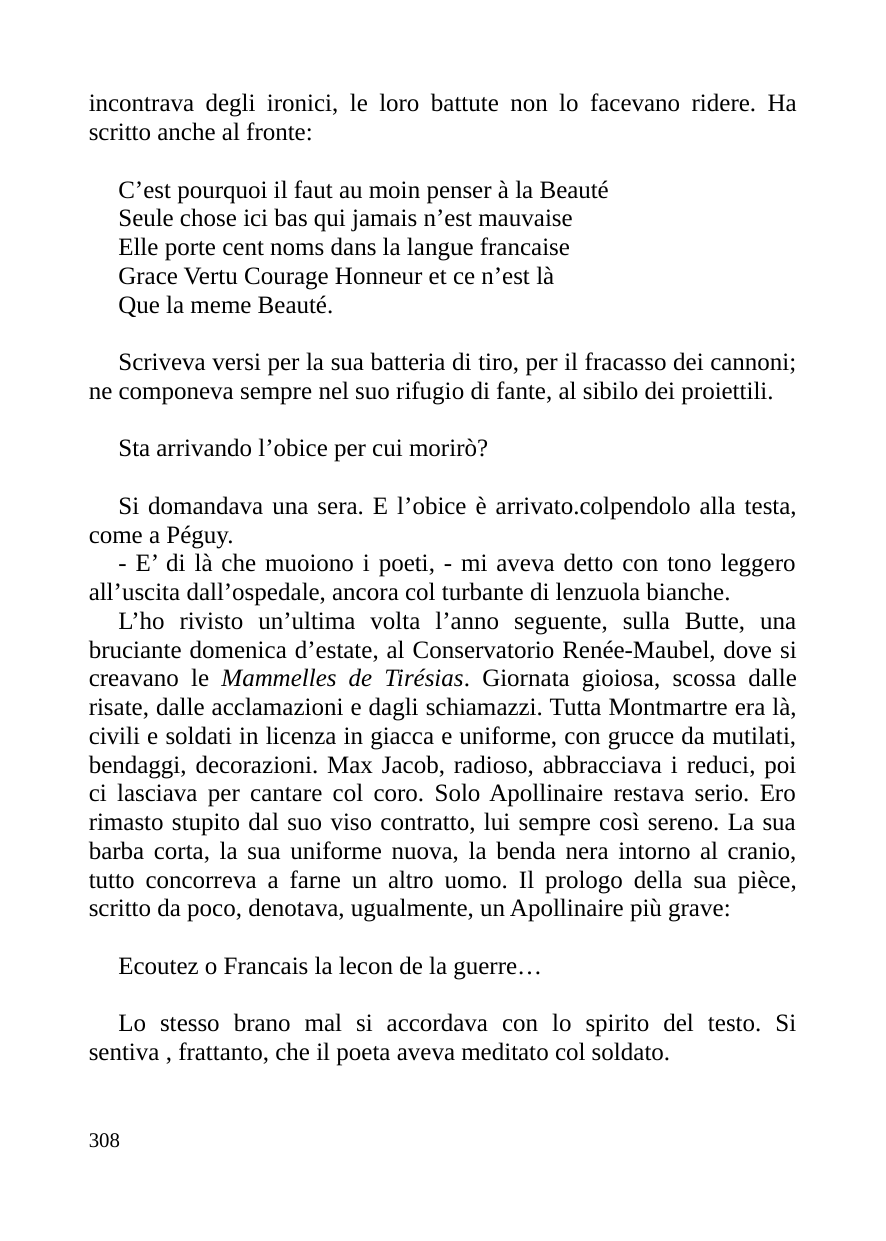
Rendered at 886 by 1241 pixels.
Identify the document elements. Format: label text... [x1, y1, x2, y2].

text Que la meme Beauté. [88, 290, 797, 318]
text C’est pourquoi il faut au moin penser à la Beauté [88, 175, 797, 203]
text Grace Vertu Courage Honneur et ce n’est là [88, 261, 797, 290]
text Scriveva versi per la sua batteria di tiro, per il fracasso dei cannoni; ne componeva sempre nel suo rifugio di fante, al sibilo dei proiettili. [88, 347, 797, 405]
text L’ho rivisto un’ultima volta l’anno seguente, sulla Butte, una bruciante domenica d’estate, al Conservatorio Renée-Maubel, dove si creavano le Mammelles de Tirésias. Giornata gioiosa, scossa dalle risate, dalle acclamazioni e dagli schiamazzi. Tutta Montmartre era là, civili e soldati in licenza in giacca e uniforme, con grucce da mutilati, bendaggi, decorazioni. Max Jacob, radioso, abbracciava i reduci, poi ci lasciava per cantare col coro. Solo Apollinaire restava serio. Ero rimasto stupito dal suo viso contratto, lui sempre così sereno. La sua barba corta, la sua uniforme nuova, la benda nera intorno al cranio, tutto concorreva a farne un altro uomo. Il prologo della sua pièce, scritto da poco, denotava, ugualmente, un Apollinaire più grave: [88, 606, 797, 922]
text Sta arrivando l’obice per cui morirò? [88, 433, 797, 462]
text incontrava degli ironici, le loro battute non lo facevano ridere. Ha scritto anche al fronte: [88, 88, 797, 146]
text Si domandava una sera. E l’obice è arrivato.colpendolo alla testa, come a Péguy. [88, 491, 797, 548]
text Elle porte cent noms dans la langue francaise [88, 232, 797, 261]
text Ecoutez o Francais la lecon de la guerre… [88, 951, 797, 980]
text - E’ di là che muoiono i poeti, - mi aveva detto con tono leggero all’uscita dall’ospedale, ancora col turbante di lenzuola bianche. [88, 548, 797, 606]
text Seule chose ici bas qui jamais n’est mauvaise [88, 203, 797, 232]
text Lo stesso brano mal si accordava con lo spirito del testo. Si sentiva , frattanto, che il poeta aveva meditato col soldato. [88, 1008, 797, 1066]
